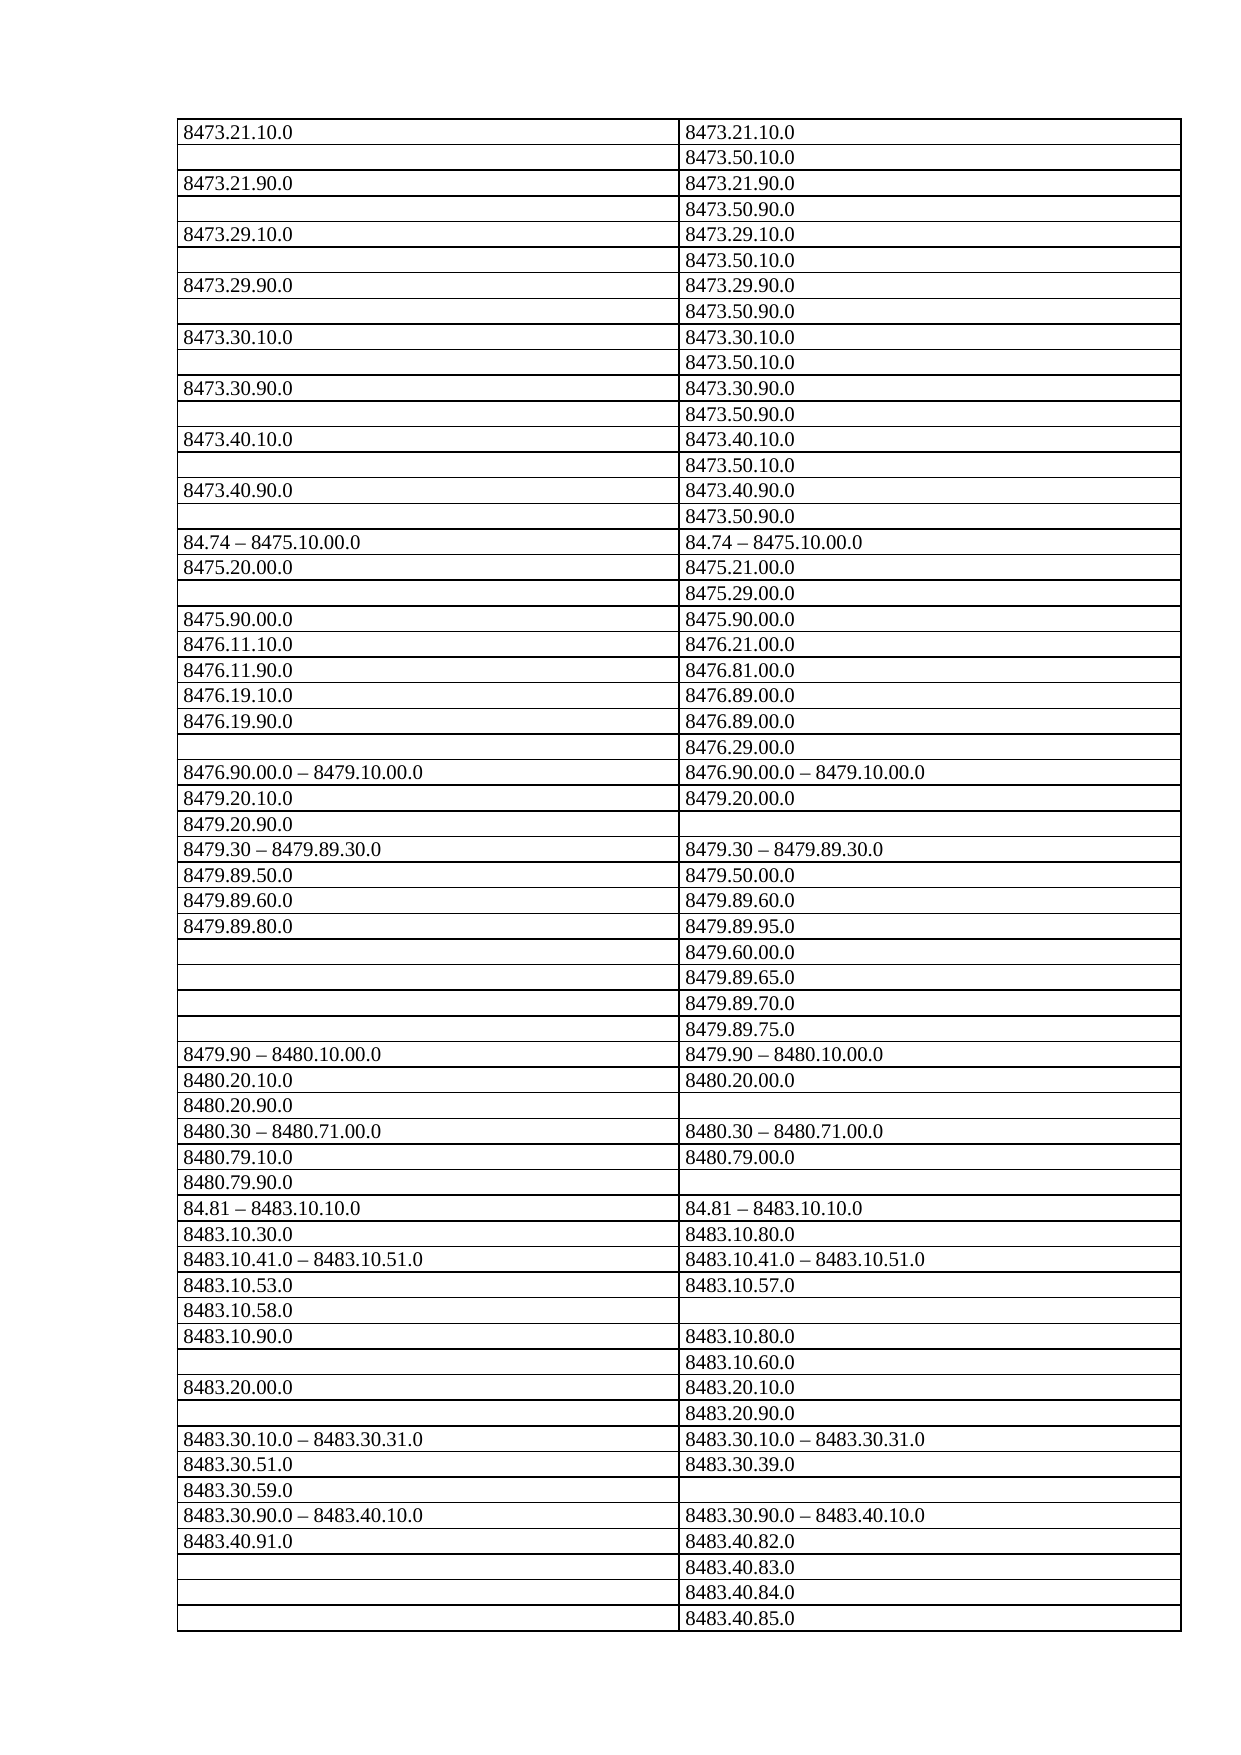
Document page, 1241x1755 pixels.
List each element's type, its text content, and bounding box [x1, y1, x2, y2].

table_cell 8483.30.51.0 [178, 1452, 678, 1476]
table_cell 8483.10.57.0 [680, 1273, 1180, 1297]
table_cell 8473.21.90.0 [680, 171, 1180, 195]
table_cell 8479.30 – 8479.89.30.0 [178, 837, 678, 861]
table_cell 8483.30.10.0 – 8483.30.31.0 [178, 1427, 678, 1451]
table_cell [178, 940, 678, 964]
table_cell 8480.20.00.0 [680, 1068, 1180, 1092]
table_cell 8483.10.30.0 [178, 1222, 678, 1246]
table_cell 8479.89.95.0 [680, 914, 1180, 938]
table_cell 8480.79.00.0 [680, 1145, 1180, 1169]
table_cell 8483.40.85.0 [680, 1606, 1180, 1630]
table_cell [680, 812, 1180, 836]
table_cell 8479.30 – 8479.89.30.0 [680, 837, 1180, 861]
table_cell 84.74 – 8475.10.00.0 [178, 530, 678, 554]
table_cell 8479.89.60.0 [680, 888, 1180, 912]
table_cell 8480.79.10.0 [178, 1145, 678, 1169]
table_cell [178, 965, 678, 989]
table_cell 8476.90.00.0 – 8479.10.00.0 [680, 760, 1180, 784]
table_cell 8483.40.91.0 [178, 1529, 678, 1553]
table_cell 8483.10.90.0 [178, 1324, 678, 1348]
table_cell 8480.30 – 8480.71.00.0 [178, 1119, 678, 1143]
table_cell 8479.89.60.0 [178, 888, 678, 912]
table_cell 8479.89.80.0 [178, 914, 678, 938]
table_cell 8473.50.10.0 [680, 248, 1180, 272]
table_cell 8475.90.00.0 [178, 607, 678, 631]
table_cell 8475.20.00.0 [178, 555, 678, 579]
table_cell 8476.89.00.0 [680, 683, 1180, 707]
table_cell [178, 1017, 678, 1041]
table_cell 8480.20.10.0 [178, 1068, 678, 1092]
table_cell [680, 1298, 1180, 1322]
table_cell 8476.90.00.0 – 8479.10.00.0 [178, 760, 678, 784]
table_cell 8475.29.00.0 [680, 581, 1180, 605]
table_cell 8483.20.10.0 [680, 1375, 1180, 1399]
table_cell 8473.21.10.0 [178, 120, 678, 144]
table_cell 84.81 – 8483.10.10.0 [178, 1196, 678, 1220]
table_cell 8473.29.90.0 [178, 273, 678, 297]
table_cell [178, 581, 678, 605]
table_cell 8473.40.90.0 [680, 478, 1180, 502]
table_cell 8483.10.53.0 [178, 1273, 678, 1297]
table_cell 8473.50.90.0 [680, 504, 1180, 528]
table_cell 8479.90 – 8480.10.00.0 [680, 1042, 1180, 1066]
table_cell [178, 1580, 678, 1604]
table_cell [680, 1093, 1180, 1117]
table_cell 8473.29.10.0 [680, 222, 1180, 246]
table_cell [178, 402, 678, 426]
table_cell [178, 991, 678, 1015]
table_cell 8476.89.00.0 [680, 709, 1180, 733]
table_cell 8483.40.83.0 [680, 1555, 1180, 1579]
table_cell 8473.30.90.0 [680, 376, 1180, 400]
table_cell 8483.30.90.0 – 8483.40.10.0 [178, 1503, 678, 1527]
table_cell 8475.90.00.0 [680, 607, 1180, 631]
table_cell 8473.40.10.0 [680, 427, 1180, 451]
table_cell 8476.19.10.0 [178, 683, 678, 707]
table_cell 8473.50.90.0 [680, 197, 1180, 221]
table_cell 8479.90 – 8480.10.00.0 [178, 1042, 678, 1066]
table_cell 8476.81.00.0 [680, 658, 1180, 682]
table_cell 8479.50.00.0 [680, 863, 1180, 887]
table_cell 84.81 – 8483.10.10.0 [680, 1196, 1180, 1220]
table_cell 8479.89.50.0 [178, 863, 678, 887]
table_cell 8480.79.90.0 [178, 1170, 678, 1194]
table_cell 8473.50.10.0 [680, 145, 1180, 169]
table_cell [178, 248, 678, 272]
table_cell 8483.10.41.0 – 8483.10.51.0 [680, 1247, 1180, 1271]
table_cell 8473.50.90.0 [680, 299, 1180, 323]
table_cell 8473.29.90.0 [680, 273, 1180, 297]
table_cell 8476.11.10.0 [178, 632, 678, 656]
table_cell 8473.30.90.0 [178, 376, 678, 400]
table_cell 8473.40.10.0 [178, 427, 678, 451]
table_cell 8480.30 – 8480.71.00.0 [680, 1119, 1180, 1143]
table_cell [680, 1170, 1180, 1194]
table_cell 8483.40.84.0 [680, 1580, 1180, 1604]
table_cell [178, 350, 678, 374]
table_cell 8473.21.90.0 [178, 171, 678, 195]
table_cell 8483.10.80.0 [680, 1324, 1180, 1348]
table_cell [178, 453, 678, 477]
table_cell [178, 299, 678, 323]
table_cell [178, 1401, 678, 1425]
table_cell [178, 1606, 678, 1630]
table_cell 8479.20.90.0 [178, 812, 678, 836]
table_cell 8483.30.39.0 [680, 1452, 1180, 1476]
table_cell 8479.20.00.0 [680, 786, 1180, 810]
table_cell 8483.30.59.0 [178, 1478, 678, 1502]
table_cell 8480.20.90.0 [178, 1093, 678, 1117]
table_cell 8473.29.10.0 [178, 222, 678, 246]
table_cell 8473.50.90.0 [680, 402, 1180, 426]
table_cell [178, 145, 678, 169]
table_cell 8483.10.41.0 – 8483.10.51.0 [178, 1247, 678, 1271]
table_cell 8473.30.10.0 [178, 325, 678, 349]
table_cell 8479.20.10.0 [178, 786, 678, 810]
table_cell 8476.21.00.0 [680, 632, 1180, 656]
table_cell 8473.40.90.0 [178, 478, 678, 502]
table_cell 8483.30.10.0 – 8483.30.31.0 [680, 1427, 1180, 1451]
table_cell 84.74 – 8475.10.00.0 [680, 530, 1180, 554]
table_cell 8473.21.10.0 [680, 120, 1180, 144]
table_cell 8473.50.10.0 [680, 453, 1180, 477]
table_cell 8473.50.10.0 [680, 350, 1180, 374]
table_cell 8476.29.00.0 [680, 735, 1180, 759]
table_cell 8483.30.90.0 – 8483.40.10.0 [680, 1503, 1180, 1527]
table_cell 8479.60.00.0 [680, 940, 1180, 964]
table_cell 8476.19.90.0 [178, 709, 678, 733]
table_cell 8483.10.58.0 [178, 1298, 678, 1322]
table_cell [178, 504, 678, 528]
table_cell [178, 197, 678, 221]
table_cell 8479.89.65.0 [680, 965, 1180, 989]
table_cell 8475.21.00.0 [680, 555, 1180, 579]
table_cell 8483.10.80.0 [680, 1222, 1180, 1246]
table_cell 8473.30.10.0 [680, 325, 1180, 349]
table_cell 8476.11.90.0 [178, 658, 678, 682]
table_cell [178, 1350, 678, 1374]
table_cell 8483.40.82.0 [680, 1529, 1180, 1553]
table_cell 8483.10.60.0 [680, 1350, 1180, 1374]
table_cell [178, 735, 678, 759]
table_cell 8479.89.70.0 [680, 991, 1180, 1015]
table_cell [178, 1555, 678, 1579]
table_cell [680, 1478, 1180, 1502]
table_cell 8479.89.75.0 [680, 1017, 1180, 1041]
table_cell 8483.20.90.0 [680, 1401, 1180, 1425]
table_cell 8483.20.00.0 [178, 1375, 678, 1399]
